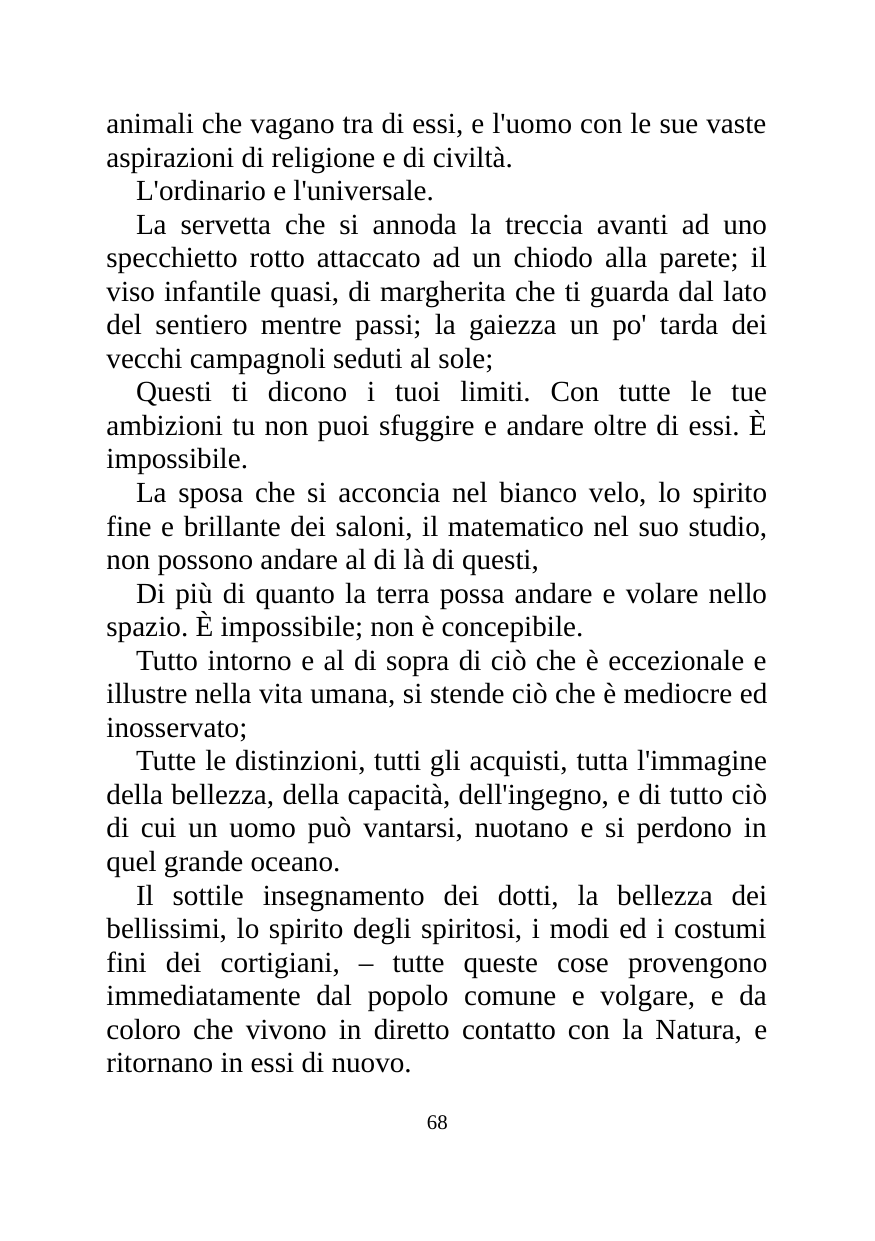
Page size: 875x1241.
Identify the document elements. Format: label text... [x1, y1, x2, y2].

text Tutto intorno e al di sopra di ciò che è eccezionale e illustre nella vita umana, si stende ciò che è mediocre ed inosservato; [106, 643, 768, 743]
text Il sottile insegnamento dei dotti, la bellezza dei bellissimi, lo spirito degli spiritosi, i modi ed i costumi fini dei cortigiani, – tutte queste cose provengono immediatamente dal popolo comune e volgare, e da coloro che vivono in diretto contatto con la Natura, e ritornano in essi di nuovo. [106, 878, 768, 1079]
text Questi ti dicono i tuoi limiti. Con tutte le tue ambizioni tu non puoi sfuggire e andare oltre di essi. È impossibile. [106, 374, 768, 475]
text Di più di quanto la terra possa andare e volare nello spazio. È impossibile; non è concepibile. [106, 576, 768, 643]
text L'ordinario e l'universale. [106, 173, 768, 207]
text La sposa che si acconcia nel bianco velo, lo spirito fine e brillante dei saloni, il matematico nel suo studio, non possono andare al di là di questi, [106, 475, 768, 576]
text animali che vagano tra di essi, e l'uomo con le sue vaste aspirazioni di religione e di civiltà. [106, 106, 768, 173]
text La servetta che si annoda la treccia avanti ad uno specchietto rotto attaccato ad un chiodo alla parete; il viso infantile quasi, di margherita che ti guarda dal lato del sentiero mentre passi; la gaiezza un po' tarda dei vecchi campagnoli seduti al sole; [106, 207, 768, 374]
text Tutte le distinzioni, tutti gli acquisti, tutta l'immagine della bellezza, della capacità, dell'ingegno, e di tutto ciò di cui un uomo può vantarsi, nuotano e si perdono in quel grande oceano. [106, 743, 768, 878]
